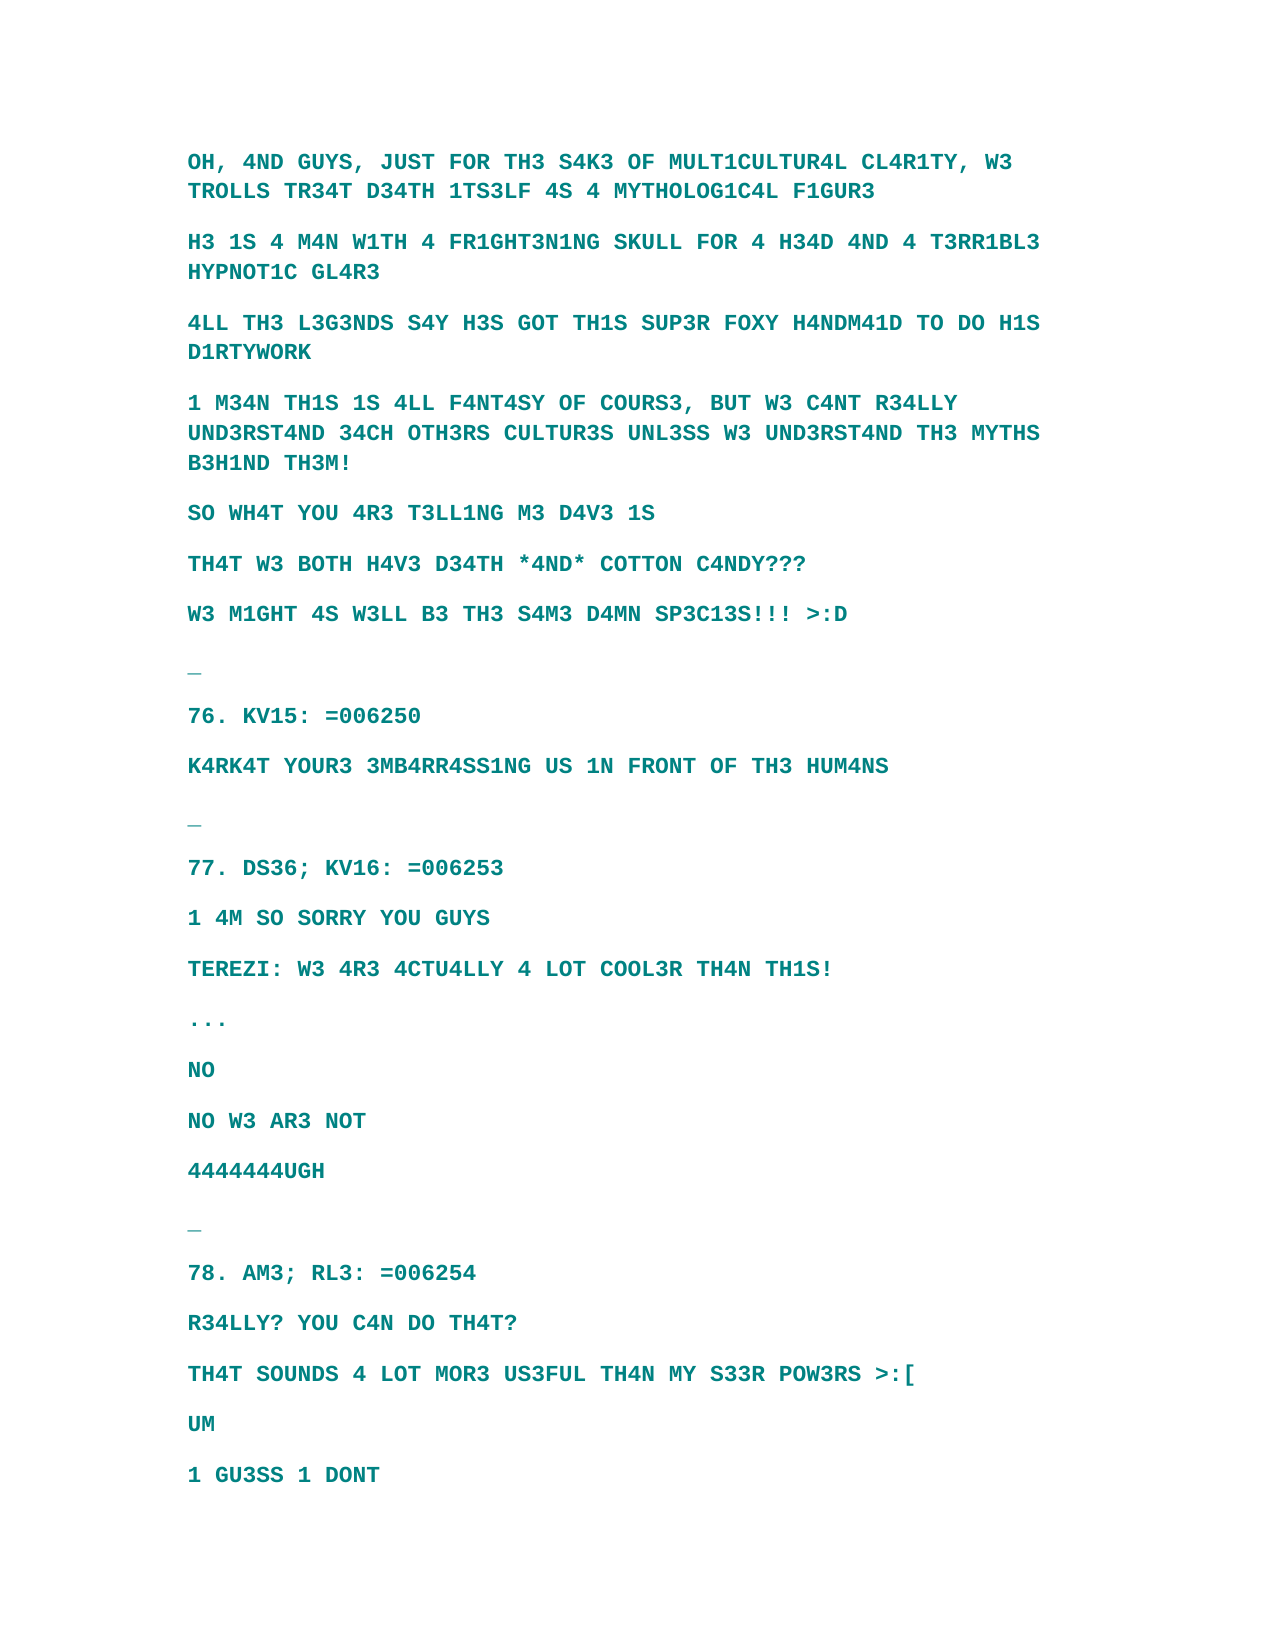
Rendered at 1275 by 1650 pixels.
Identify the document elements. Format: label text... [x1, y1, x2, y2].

text 1 4M SO SORRY YOU GUYS [187, 906, 1087, 932]
text ... [187, 1008, 1087, 1034]
text _ [187, 1210, 1087, 1236]
text K4RK4T YOUR3 3MB4RR4SS1NG US 1N FRONT OF TH3 HUM4NS [187, 754, 1087, 781]
text TH4T SOUNDS 4 LOT MOR3 US3FUL TH4N MY S33R POW3RS >:[ [187, 1362, 1087, 1388]
text 1 GU3SS 1 DONT [187, 1463, 1087, 1489]
text 1 M34N TH1S 1S 4LL F4NT4SY OF COURS3, BUT W3 C4NT R34LLY UND3RST4ND 34CH OTH3RS CULTUR3S UNL3SS W3 UND3RST4ND TH3 MYTHS B3H1ND TH3M! [187, 391, 1087, 477]
text NO W3 AR3 NOT [187, 1109, 1087, 1135]
text NO [187, 1058, 1087, 1084]
text SO WH4T YOU 4R3 T3LL1NG M3 D4V3 1S [187, 501, 1087, 527]
text W3 M1GHT 4S W3LL B3 TH3 S4M3 D4MN SP3C13S!!! >:D [187, 603, 1087, 629]
text 4444444UGH [187, 1159, 1087, 1186]
text 76. KV15: =006250 [187, 704, 1087, 730]
text R34LLY? YOU C4N DO TH4T? [187, 1311, 1087, 1337]
text H3 1S 4 M4N W1TH 4 FR1GHT3N1NG SKULL FOR 4 H34D 4ND 4 T3RR1BL3 HYPNOT1C GL4R3 [187, 230, 1087, 286]
text UM [187, 1413, 1087, 1439]
text TH4T W3 BOTH H4V3 D34TH *4ND* COTTON C4NDY??? [187, 552, 1087, 578]
text _ [187, 805, 1087, 831]
text OH, 4ND GUYS, JUST FOR TH3 S4K3 OF MULT1CULTUR4L CL4R1TY, W3 TROLLS TR34T D34TH 1TS3LF 4S 4 MYTHOLOG1C4L F1GUR3 [187, 150, 1087, 206]
text 4LL TH3 L3G3NDS S4Y H3S GOT TH1S SUP3R FOXY H4NDM41D TO DO H1S D1RTYWORK [187, 311, 1087, 367]
text TEREZI: W3 4R3 4CTU4LLY 4 LOT COOL3R TH4N TH1S! [187, 957, 1087, 983]
text 77. DS36; KV16: =006253 [187, 856, 1087, 882]
text 78. AM3; RL3: =006254 [187, 1261, 1087, 1287]
text _ [187, 653, 1087, 679]
